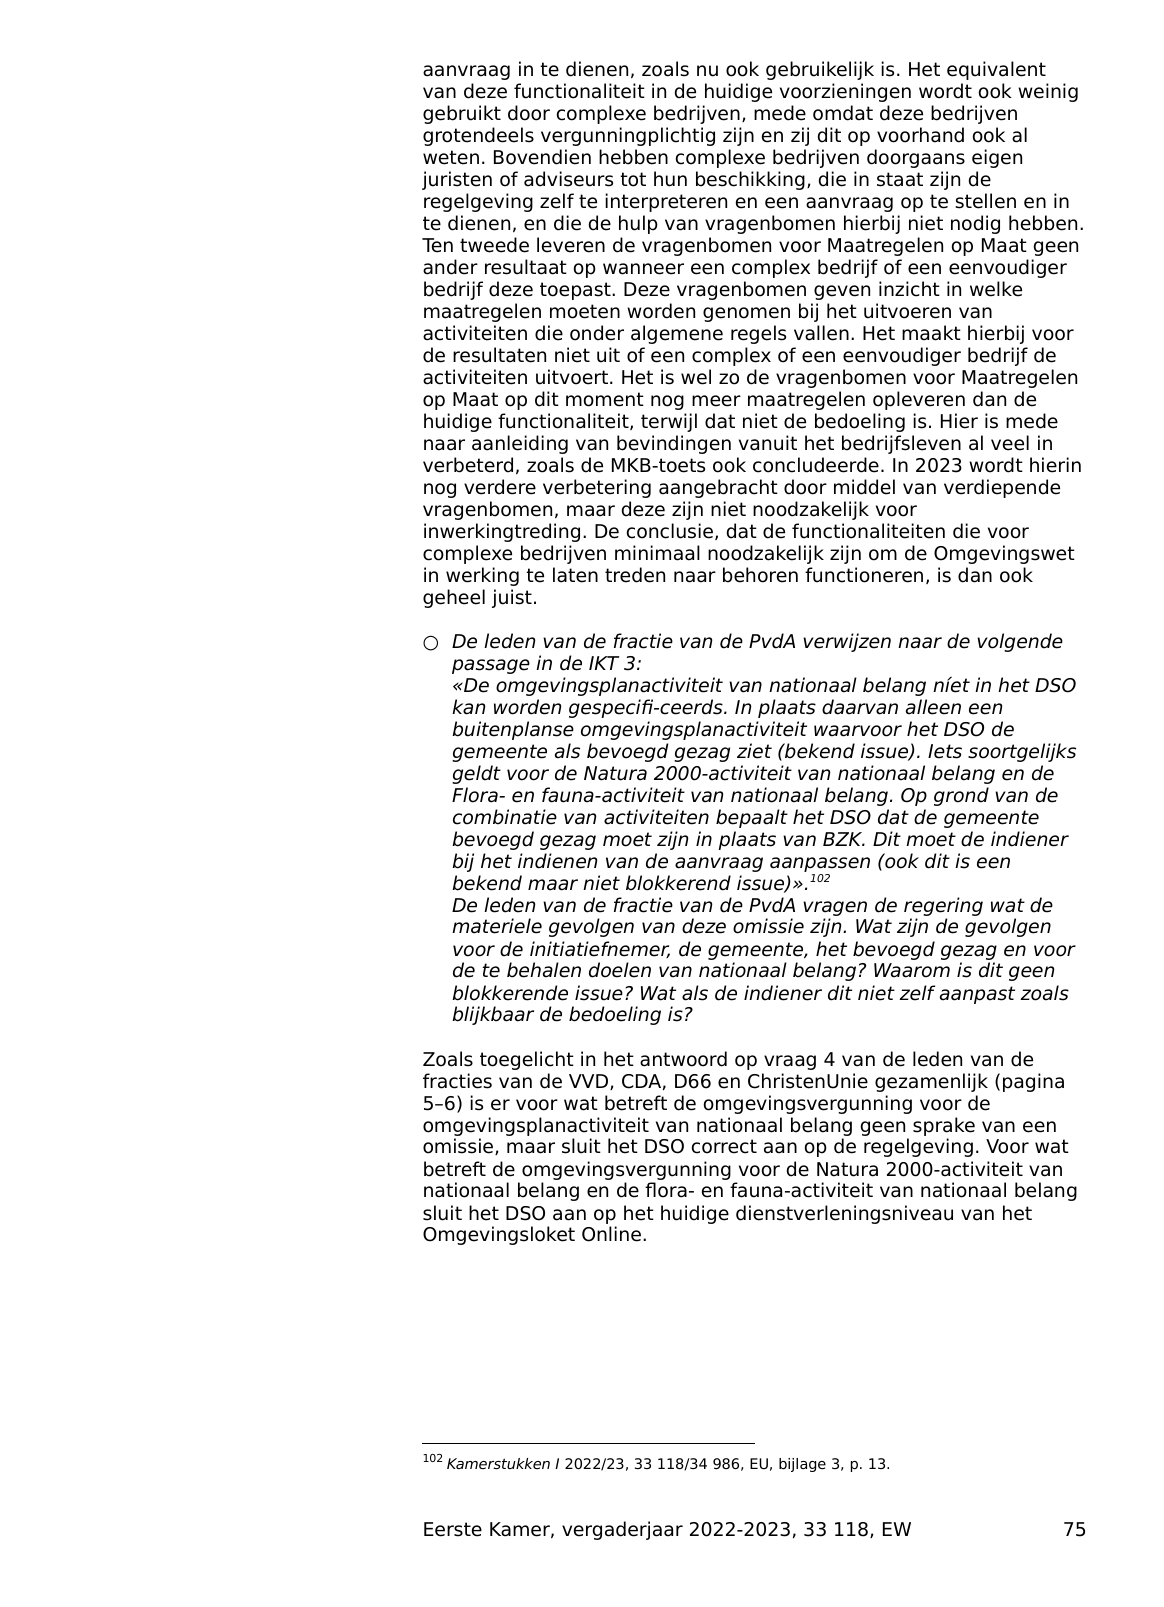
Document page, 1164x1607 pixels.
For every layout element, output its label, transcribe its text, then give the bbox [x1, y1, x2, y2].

text Ten tweede leveren de vragenbomen voor Maatregelen op Maat geen ander resultaat op wanneer een complex bedrijf of een eenvoudiger bedrijf deze toepast. Deze vragenbomen geven inzicht in welke maatregelen moeten worden genomen bij het uitvoeren van activiteiten die onder algemene regels vallen. Het maakt hierbij voor de resultaten niet uit of een complex of een eenvoudiger bedrijf de activiteiten uitvoert. Het is wel zo de vragenbomen voor Maatregelen op Maat op dit moment nog meer maatregelen opleveren dan de huidige functionaliteit, terwijl dat niet de bedoeling is. Hier is mede naar aanleiding van bevindingen vanuit het bedrijfsleven al veel in verbeterd, zoals de MKB-toets ook concludeerde. In 2023 wordt hierin nog verdere verbetering aangebracht door middel van verdiepende vragenbomen, maar deze zijn niet noodzakelijk voor inwerkingtreding. De conclusie, dat de functionaliteiten die voor complexe bedrijven minimaal noodzakelijk zijn om de Omgevingswet in werking te laten treden naar behoren functioneren, is dan ook geheel juist. [422, 235, 1087, 608]
text Zoals toegelicht in het antwoord op vraag 4 van de leden van de fracties van de VVD, CDA, D66 en ChristenUnie gezamenlijk (pagina 5–6) is er voor wat betreft de omgevingsvergunning voor de omgevingsplanactiviteit van nationaal belang geen sprake van een omissie, maar sluit het DSO correct aan op de regelgeving. Voor wat betreft de omgevingsvergunning voor de Natura 2000-activiteit van nationaal belang en de flora- en fauna-activiteit van nationaal belang sluit het DSO aan op het huidige dienstverleningsniveau van het Omgevingsloket Online. [422, 1048, 1087, 1246]
text aanvraag in te dienen, zoals nu ook gebruikelijk is. Het equivalent van deze functionaliteit in de huidige voorzieningen wordt ook weinig gebruikt door complexe bedrijven, mede omdat deze bedrijven grotendeels vergunningplichtig zijn en zij dit op voorhand ook al weten. Bovendien hebben complexe bedrijven doorgaans eigen juristen of adviseurs tot hun beschikking, die in staat zijn de regelgeving zelf te interpreteren en een aanvraag op te stellen en in te dienen, en die de hulp van vragenbomen hierbij niet nodig hebben. [422, 59, 1087, 235]
text De leden van de fractie van de PvdA vragen de regering wat de materiele gevolgen van deze omissie zijn. Wat zijn de gevolgen voor de initiatiefnemer, de gemeente, het bevoegd gezag en voor de te behalen doelen van nationaal belang? Waarom is dit geen blokkerende issue? Wat als de indiener dit niet zelf aanpast zoals blijkbaar de bedoeling is? [452, 894, 1087, 1026]
text «De omgevingsplanactiviteit van nationaal belang níet in het DSO kan worden gespecifi-ceerds. In plaats daarvan alleen een buitenplanse omgevingsplanactiviteit waarvoor het DSO de gemeente als bevoegd gezag ziet (bekend issue). Iets soortgelijks geldt voor de Natura 2000-activiteit van nationaal belang en de Flora- en fauna-activiteit van nationaal belang. Op grond van de combinatie van activiteiten bepaalt het DSO dat de gemeente bevoegd gezag moet zijn in plaats van BZK. Dit moet de indiener bij het indienen van de aanvraag aanpassen (ook dit is een bekend maar niet blokkerend issue)». [452, 675, 1087, 894]
text Kamerstukken I 2022/23, 33 118/34 986, EU, bijlage 3, p. 13. [422, 1452, 1087, 1474]
text ○ De leden van de fractie van de PvdA verwijzen naar de volgende passage in de IKT 3: [422, 631, 1087, 675]
